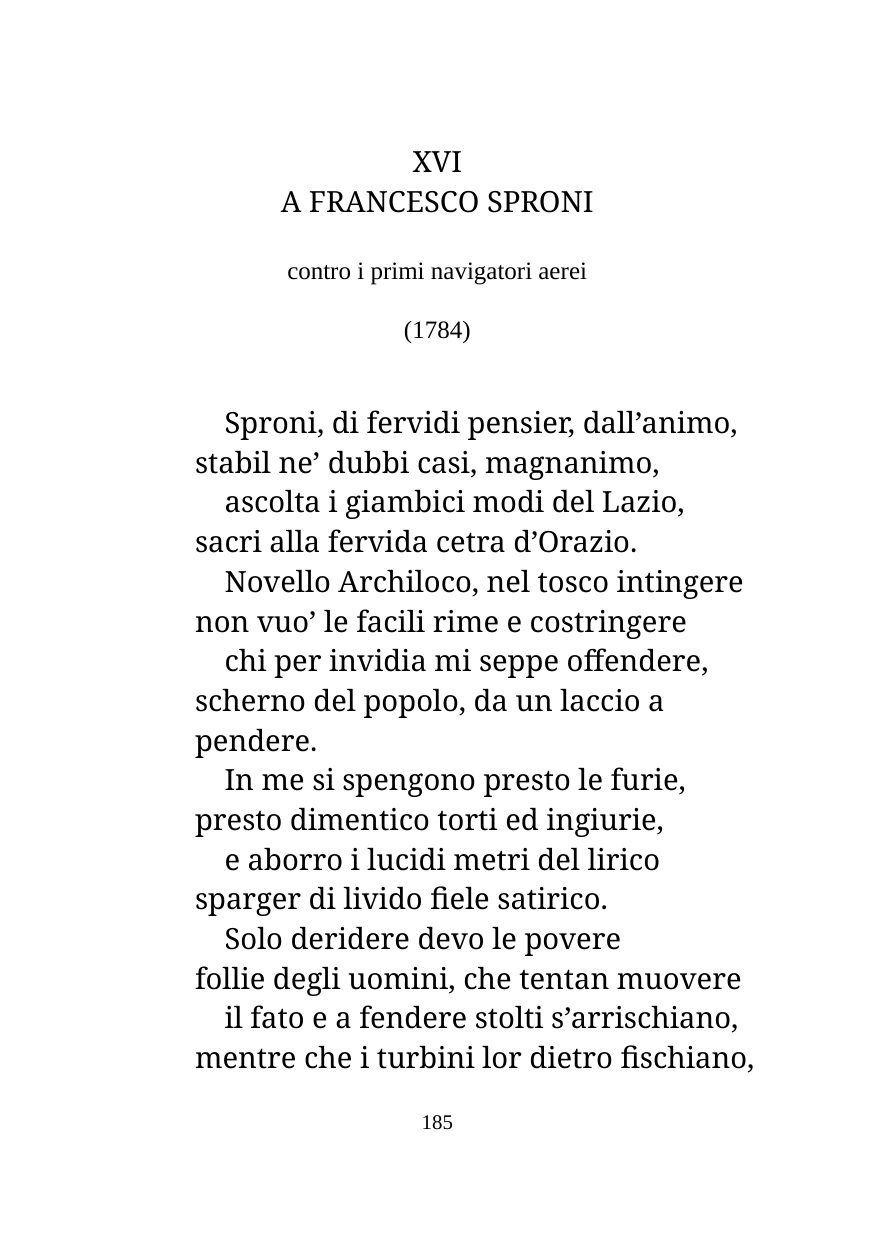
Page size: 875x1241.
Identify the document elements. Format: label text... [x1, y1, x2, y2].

text chi per invidia mi seppe offendere, scherno del popolo, da un laccio a pendere. [195, 641, 768, 759]
text e aborro i lucidi metri del lirico sparger di livido fiele satirico. [195, 839, 768, 918]
text Sproni, di fervidi pensier, dall’animo, stabil ne’ dubbi casi, magnanimo, [195, 402, 768, 482]
text contro i primi navigatori aerei [106, 256, 768, 285]
text Novello Archiloco, nel tosco intingere non vuo’ le facili rime e costringere [195, 561, 768, 641]
text Solo deridere devo le povere follie degli uomini, che tentan muovere [195, 918, 768, 998]
text (1784) [106, 315, 768, 343]
subtitle XVI A FRANCESCO SPRONI [106, 142, 768, 221]
text ascolta i giambici modi del Lazio, sacri alla fervida cetra d’Orazio. [195, 482, 768, 561]
text il fato e a fendere stolti s’arrischiano, mentre che i turbini lor dietro fischiano, [195, 998, 768, 1077]
text In me si spengono presto le furie, presto dimentico torti ed ingiurie, [195, 759, 768, 839]
